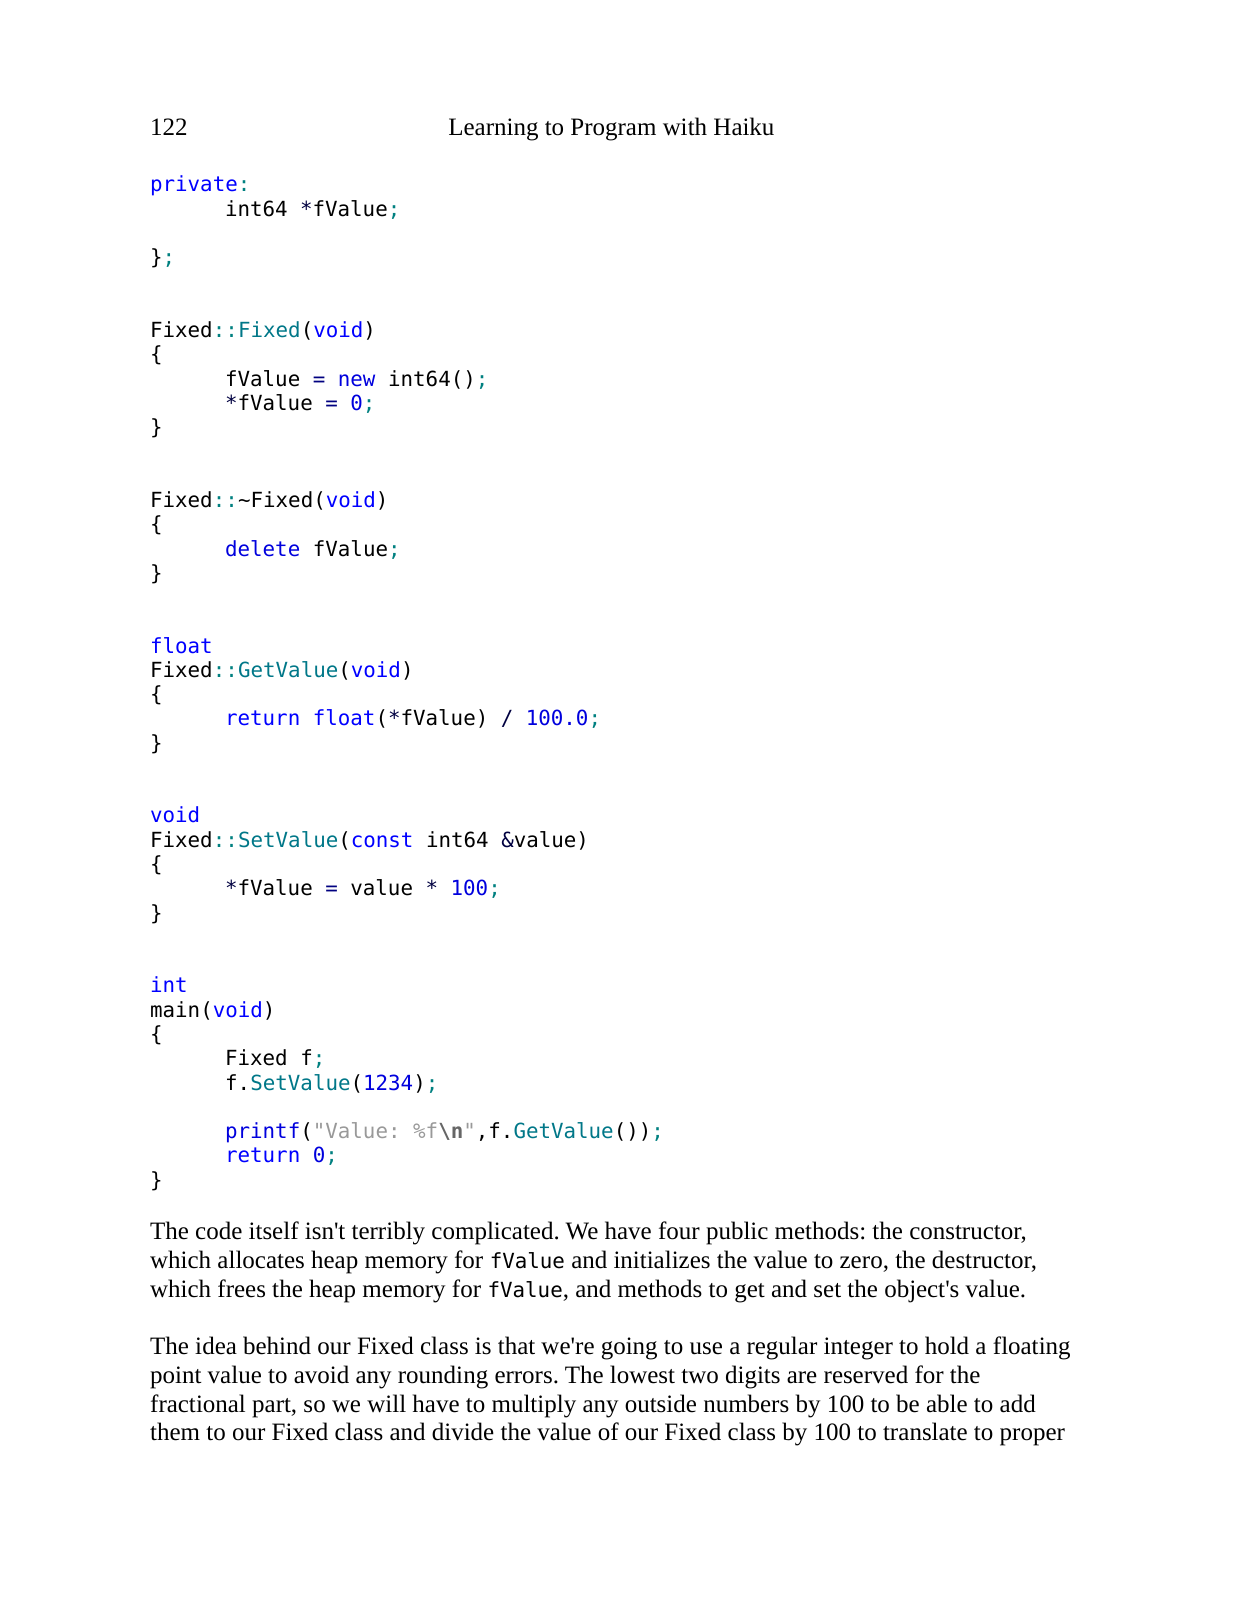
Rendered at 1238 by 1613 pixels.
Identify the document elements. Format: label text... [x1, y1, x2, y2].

text return float(*fValue) / 100.0; [150, 706, 1072, 731]
text delete fValue; [150, 537, 1072, 561]
text { [150, 682, 1072, 706]
text f.SetValue(1234); [150, 1071, 1072, 1095]
text Fixed::GetValue(void) [150, 658, 1072, 682]
text { [150, 342, 1072, 367]
text void [150, 803, 1072, 828]
text *fValue = 0; [150, 391, 1072, 415]
text The idea behind our Fixed class is that we're going to use a regular integer to hold a floating point value to avoid any rounding errors. The lowest two digits are reserved for the fractional part, so we will have to multiply any outside numbers by 100 to be able to add them to our Fixed class and divide the value of our Fixed class by 100 to translate to proper [150, 1331, 1072, 1446]
text float [150, 634, 1072, 658]
text } [150, 731, 1072, 755]
text main(void) [150, 998, 1072, 1022]
text printf("Value: %f\n",f.GetValue()); [150, 1119, 1072, 1143]
text Fixed::Fixed(void) [150, 318, 1072, 342]
text int [150, 973, 1072, 998]
text The code itself isn't terribly complicated. We have four public methods: the constructor, which allocates heap memory for fValue and initializes the value to zero, the destructor, which frees the heap memory for fValue, and methods to get and set the object's value. [150, 1216, 1072, 1302]
text int64 *fValue; [150, 197, 1072, 221]
text { [150, 852, 1072, 876]
text *fValue = value * 100; [150, 876, 1072, 901]
text { [150, 1022, 1072, 1046]
text fValue = new int64(); [150, 367, 1072, 391]
text } [150, 415, 1072, 439]
text private: [150, 172, 1072, 197]
text Fixed::SetValue(const int64 &value) [150, 828, 1072, 852]
text Fixed f; [150, 1046, 1072, 1071]
text } [150, 1168, 1072, 1192]
text } [150, 901, 1072, 925]
text }; [150, 245, 1072, 269]
text { [150, 512, 1072, 537]
text Fixed::~Fixed(void) [150, 488, 1072, 512]
text } [150, 561, 1072, 585]
text return 0; [150, 1143, 1072, 1168]
